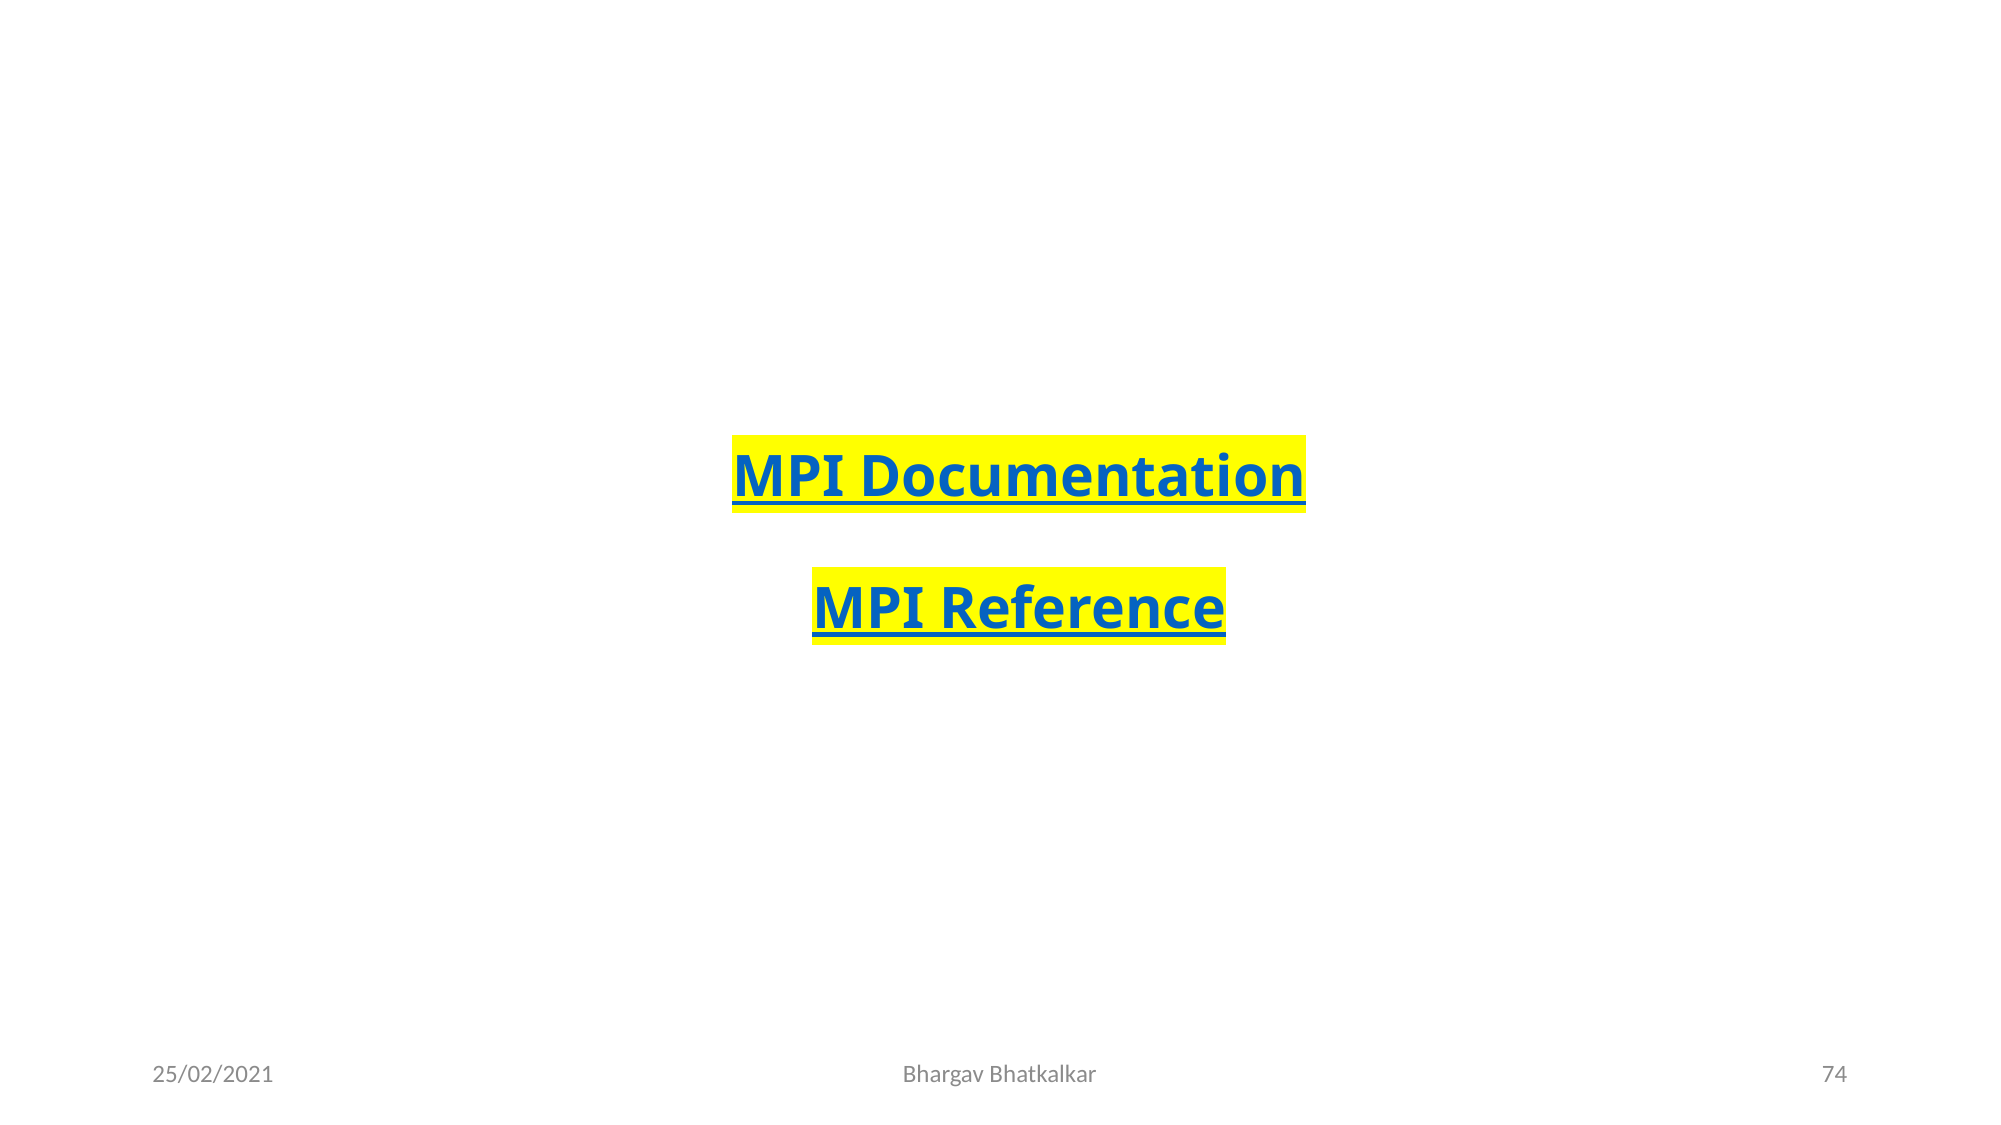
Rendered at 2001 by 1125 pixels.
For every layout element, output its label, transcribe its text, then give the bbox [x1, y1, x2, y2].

slide_number [1412, 1042, 1863, 1103]
footer Bhargav Bhatkalkar [662, 1042, 1338, 1103]
title MPI Documentation MPI Reference [156, 432, 1882, 650]
slide_number 25/02/2021 [137, 1042, 588, 1103]
